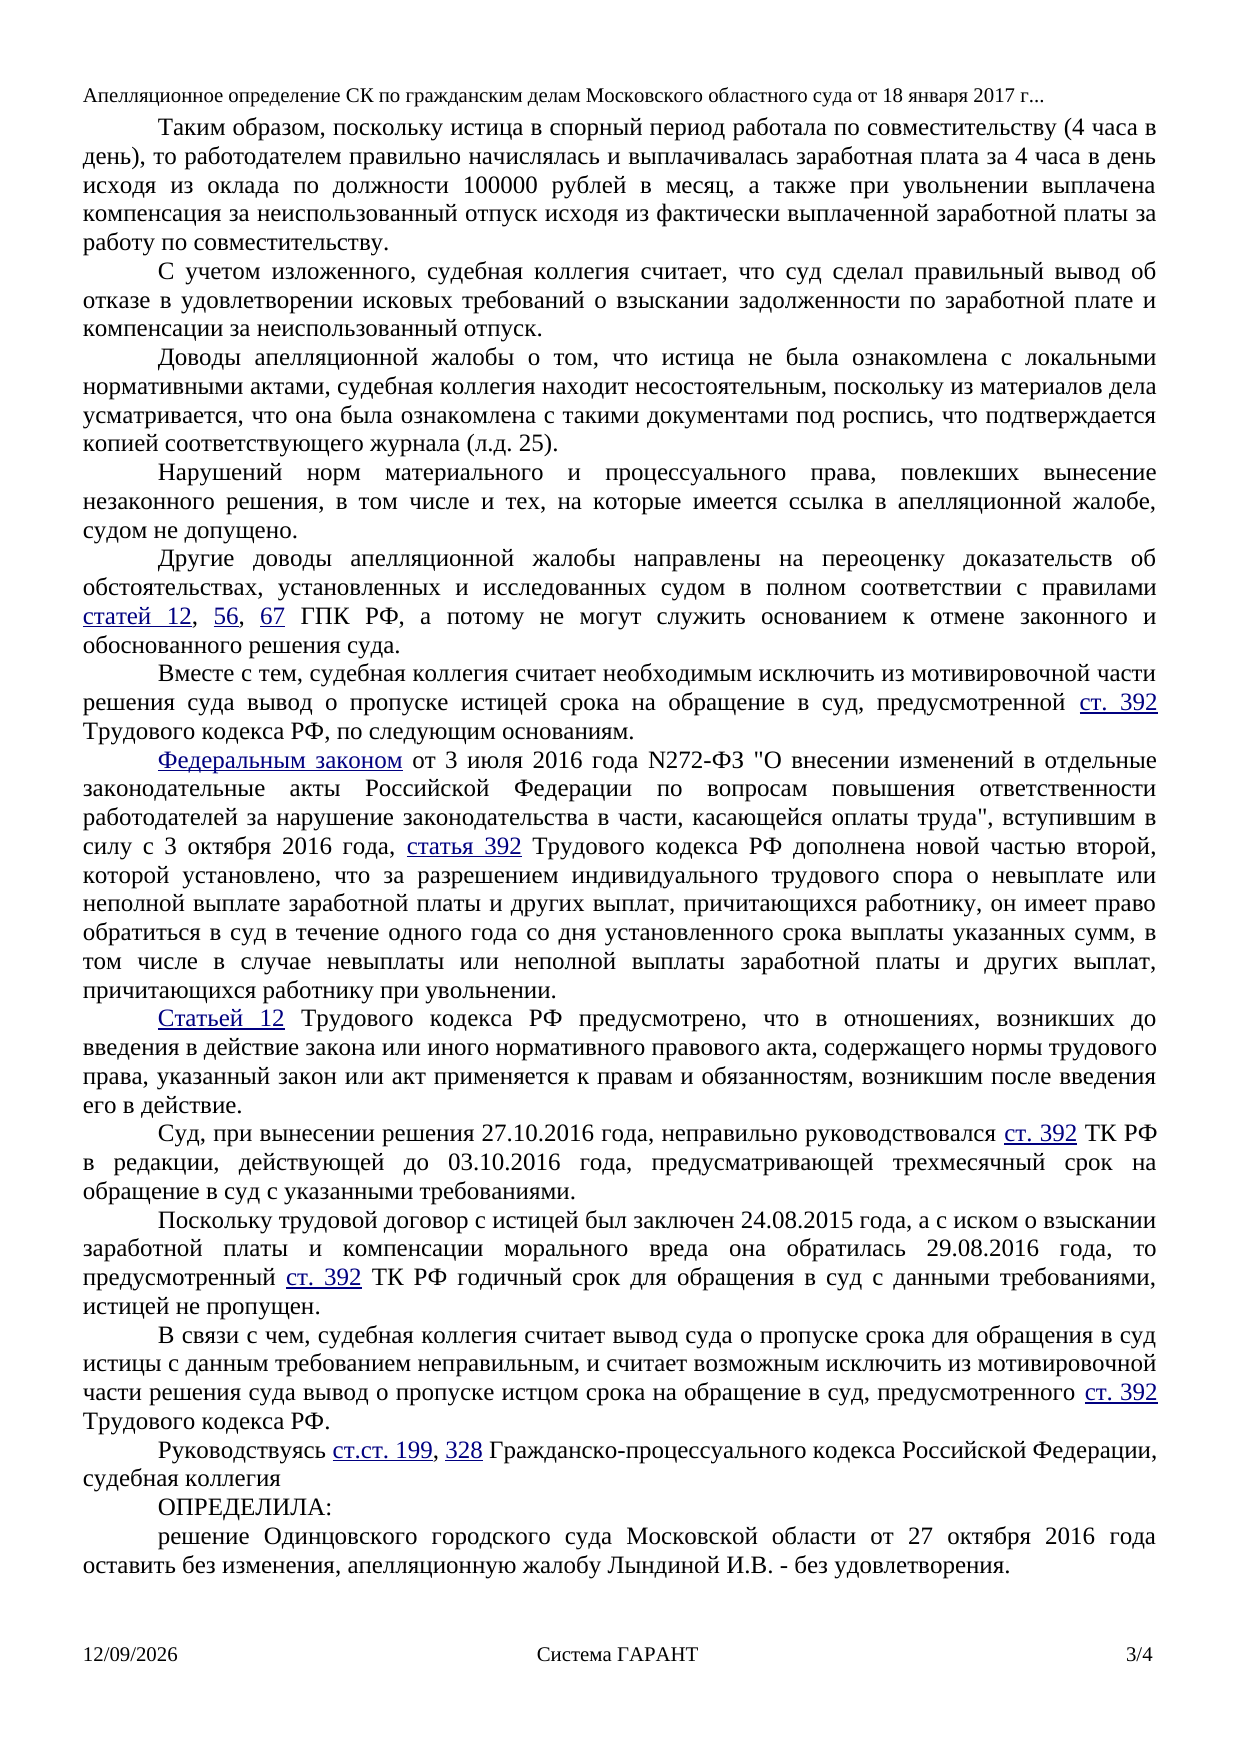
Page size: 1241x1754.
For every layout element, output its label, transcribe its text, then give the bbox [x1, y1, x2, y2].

text решение Одинцовского городского суда Московской области от 27 октября 2016 года оставить без изменения, апелляционную жалобу Лындиной И.В. - без удовлетворения. [83, 1521, 1157, 1578]
text Суд, при вынесении решения 27.10.2016 года, неправильно руководствовался ст. 392 ТК РФ в редакции, действующей до 03.10.2016 года, предусматривающей трехмесячный срок на обращение в суд с указанными требованиями. [83, 1118, 1157, 1205]
text Доводы апелляционной жалобы о том, что истица не была ознакомлена с локальными нормативными актами, судебная коллегия находит несостоятельным, поскольку из материалов дела усматривается, что она была ознакомлена с такими документами под роспись, что подтверждается копией соответствующего журнала (л.д. 25). [83, 342, 1157, 457]
text Статьей 12 Трудового кодекса РФ предусмотрено, что в отношениях, возникших до введения в действие закона или иного нормативного правового акта, содержащего нормы трудового права, указанный закон или акт применяется к правам и обязанностям, возникшим после введения его в действие. [83, 1003, 1157, 1118]
text Руководствуясь ст.ст. 199, 328 Гражданско-процессуального кодекса Российской Федерации, судебная коллегия [83, 1435, 1157, 1492]
text С учетом изложенного, судебная коллегия считает, что суд сделал правильный вывод об отказе в удовлетворении исковых требований о взыскании задолженности по заработной плате и компенсации за неиспользованный отпуск. [83, 256, 1157, 342]
text Другие доводы апелляционной жалобы направлены на переоценку доказательств об обстоятельствах, установленных и исследованных судом в полном соответствии с правилами статей 12, 56, 67 ГПК РФ, а потому не могут служить основанием к отмене законного и обоснованного решения суда. [83, 543, 1157, 658]
text Таким образом, поскольку истица в спорный период работала по совместительству (4 часа в день), то работодателем правильно начислялась и выплачивалась заработная плата за 4 часа в день исходя из оклада по должности 100000 рублей в месяц, а также при увольнении выплачена компенсация за неиспользованный отпуск исходя из фактически выплаченной заработной платы за работу по совместительству. [83, 112, 1157, 256]
text ОПРЕДЕЛИЛА: [83, 1492, 1157, 1521]
text Вместе с тем, судебная коллегия считает необходимым исключить из мотивировочной части решения суда вывод о пропуске истицей срока на обращение в суд, предусмотренной ст. 392 Трудового кодекса РФ, по следующим основаниям. [83, 658, 1157, 745]
text Нарушений норм материального и процессуального права, повлекших вынесение незаконного решения, в том числе и тех, на которые имеется ссылка в апелляционной жалобе, судом не допущено. [83, 457, 1157, 543]
text Федеральным законом от 3 июля 2016 года N272-ФЗ "О внесении изменений в отдельные законодательные акты Российской Федерации по вопросам повышения ответственности работодателей за нарушение законодательства в части, касающейся оплаты труда", вступившим в силу с 3 октября 2016 года, статья 392 Трудового кодекса РФ дополнена новой частью второй, которой установлено, что за разрешением индивидуального трудового спора о невыплате или неполной выплате заработной платы и других выплат, причитающихся работнику, он имеет право обратиться в суд в течение одного года со дня установленного срока выплаты указанных сумм, в том числе в случае невыплаты или неполной выплаты заработной платы и других выплат, причитающихся работнику при увольнении. [83, 745, 1157, 1003]
text В связи с чем, судебная коллегия считает вывод суда о пропуске срока для обращения в суд истицы с данным требованием неправильным, и считает возможным исключить из мотивировочной части решения суда вывод о пропуске истцом срока на обращение в суд, предусмотренного ст. 392 Трудового кодекса РФ. [83, 1320, 1157, 1435]
text Поскольку трудовой договор с истицей был заключен 24.08.2015 года, а с иском о взыскании заработной платы и компенсации морального вреда она обратилась 29.08.2016 года, то предусмотренный ст. 392 ТК РФ годичный срок для обращения в суд с данными требованиями, истицей не пропущен. [83, 1205, 1157, 1320]
